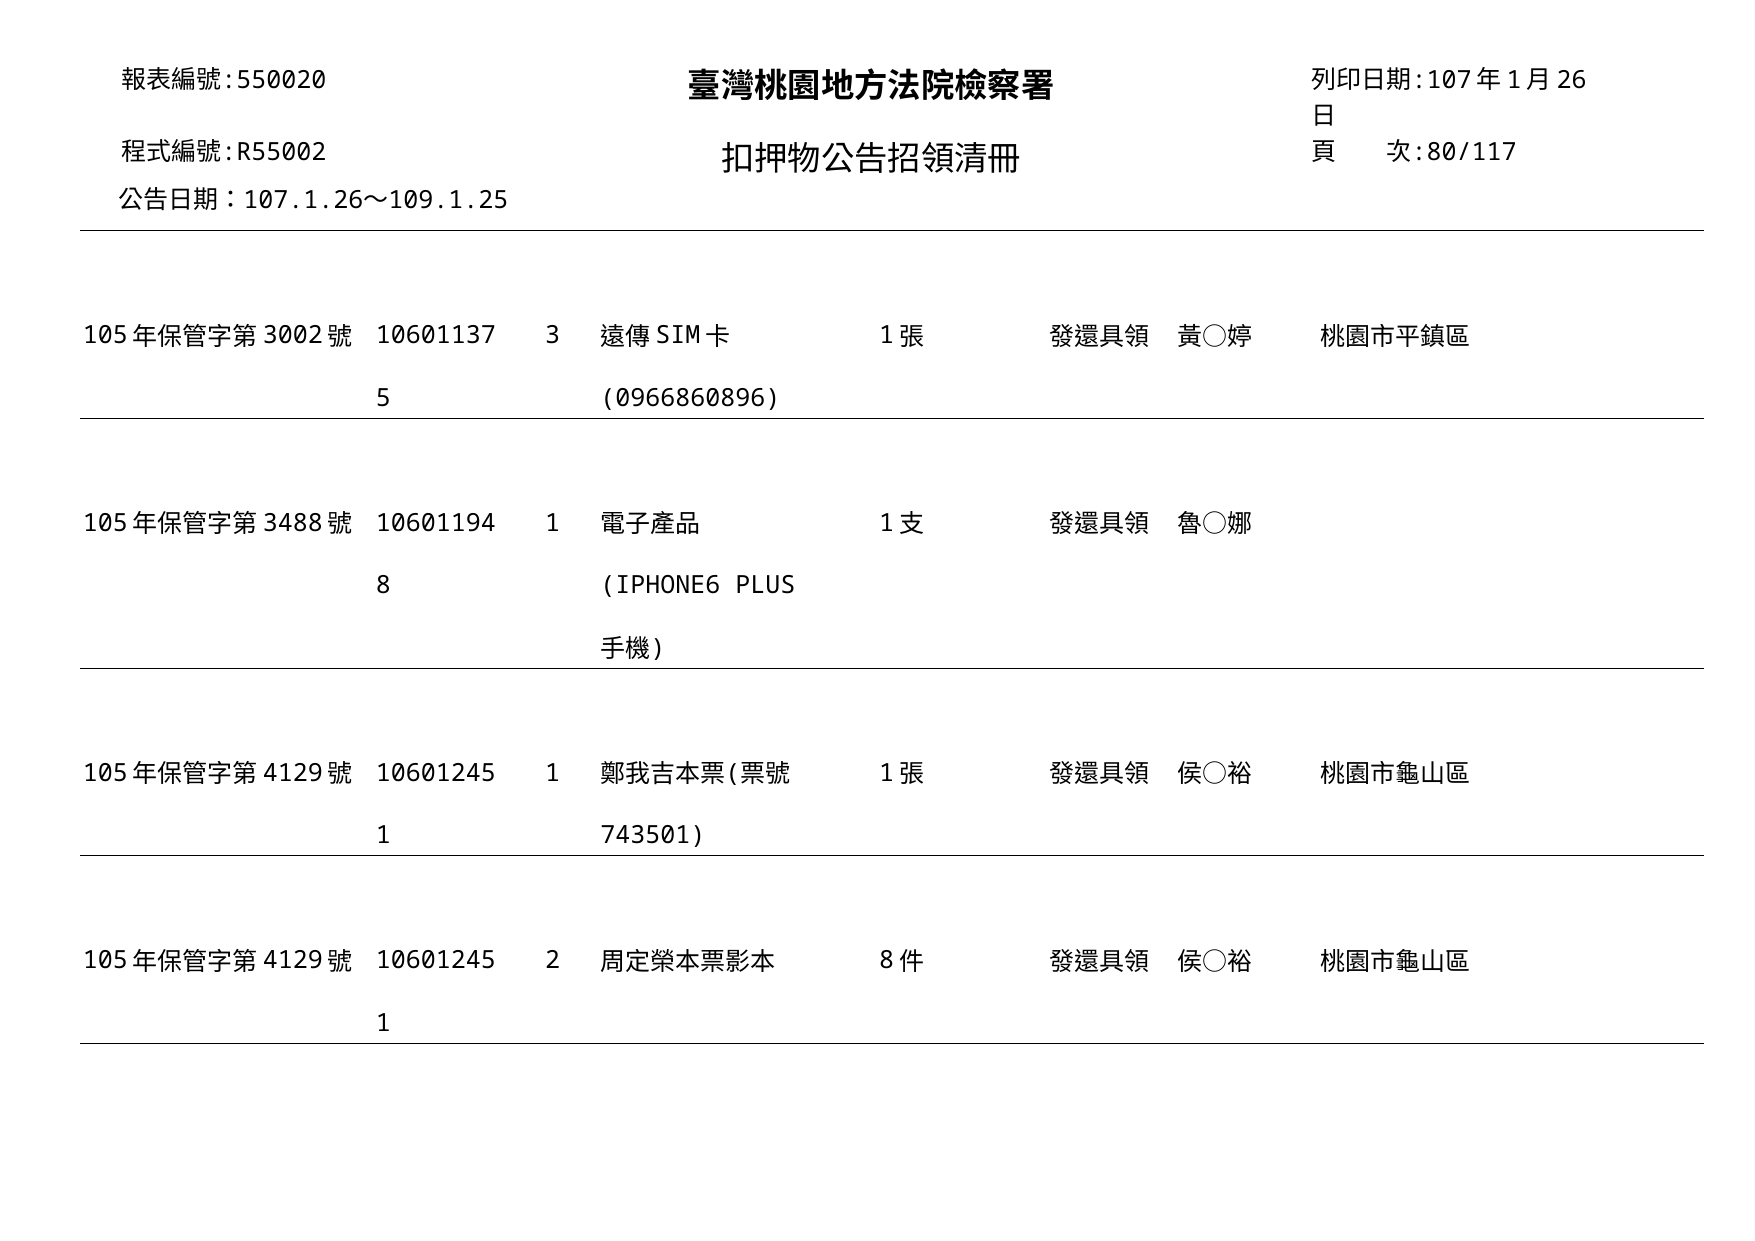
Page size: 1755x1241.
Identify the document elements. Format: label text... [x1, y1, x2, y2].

table_cell 1 [507, 669, 597, 855]
table_cell 桃園市龜山區 [1317, 669, 1575, 855]
table_cell 魯○娜 [1175, 419, 1317, 667]
table_cell 106012451 [373, 856, 507, 1042]
table_cell 106011375 [373, 231, 507, 417]
table_cell 106012451 [373, 669, 507, 855]
table_cell 黃○婷 [1175, 231, 1317, 417]
table_cell [1575, 419, 1704, 667]
table_cell 8件 [808, 856, 927, 1042]
table_cell 1張 [808, 231, 927, 417]
table_cell 105年保管字第3002號 [80, 231, 373, 417]
table_cell 侯○裕 [1175, 856, 1317, 1042]
table_cell 桃園市龜山區 [1317, 856, 1575, 1042]
table_cell [927, 231, 1046, 417]
table_cell [1575, 231, 1704, 417]
table_cell [1575, 856, 1704, 1042]
table_cell [927, 419, 1046, 667]
table_cell 發還具領 [1046, 856, 1175, 1042]
table_cell 發還具領 [1046, 419, 1175, 667]
table_cell [1575, 669, 1704, 855]
table_cell 遠傳SIM卡(0966860896) [597, 231, 807, 417]
table_cell 鄭我吉本票(票號743501) [597, 669, 807, 855]
table_cell 發還具領 [1046, 231, 1175, 417]
table_cell 105年保管字第3488號 [80, 419, 373, 667]
table_cell 1張 [808, 669, 927, 855]
table_cell 周定榮本票影本 [597, 856, 807, 1042]
table_cell 106011948 [373, 419, 507, 667]
table_cell 105年保管字第4129號 [80, 669, 373, 855]
table_cell 1 [507, 419, 597, 667]
table_cell [1317, 419, 1575, 667]
table_cell [927, 669, 1046, 855]
table_cell 3 [507, 231, 597, 417]
table_cell 發還具領 [1046, 669, 1175, 855]
table_cell 桃園市平鎮區 [1317, 231, 1575, 417]
table_cell 105年保管字第4129號 [80, 856, 373, 1042]
table_cell 電子產品(IPHONE6 PLUS手機) [597, 419, 807, 667]
table_cell [927, 856, 1046, 1042]
table_cell 1支 [808, 419, 927, 667]
table_cell 2 [507, 856, 597, 1042]
table_cell 侯○裕 [1175, 669, 1317, 855]
